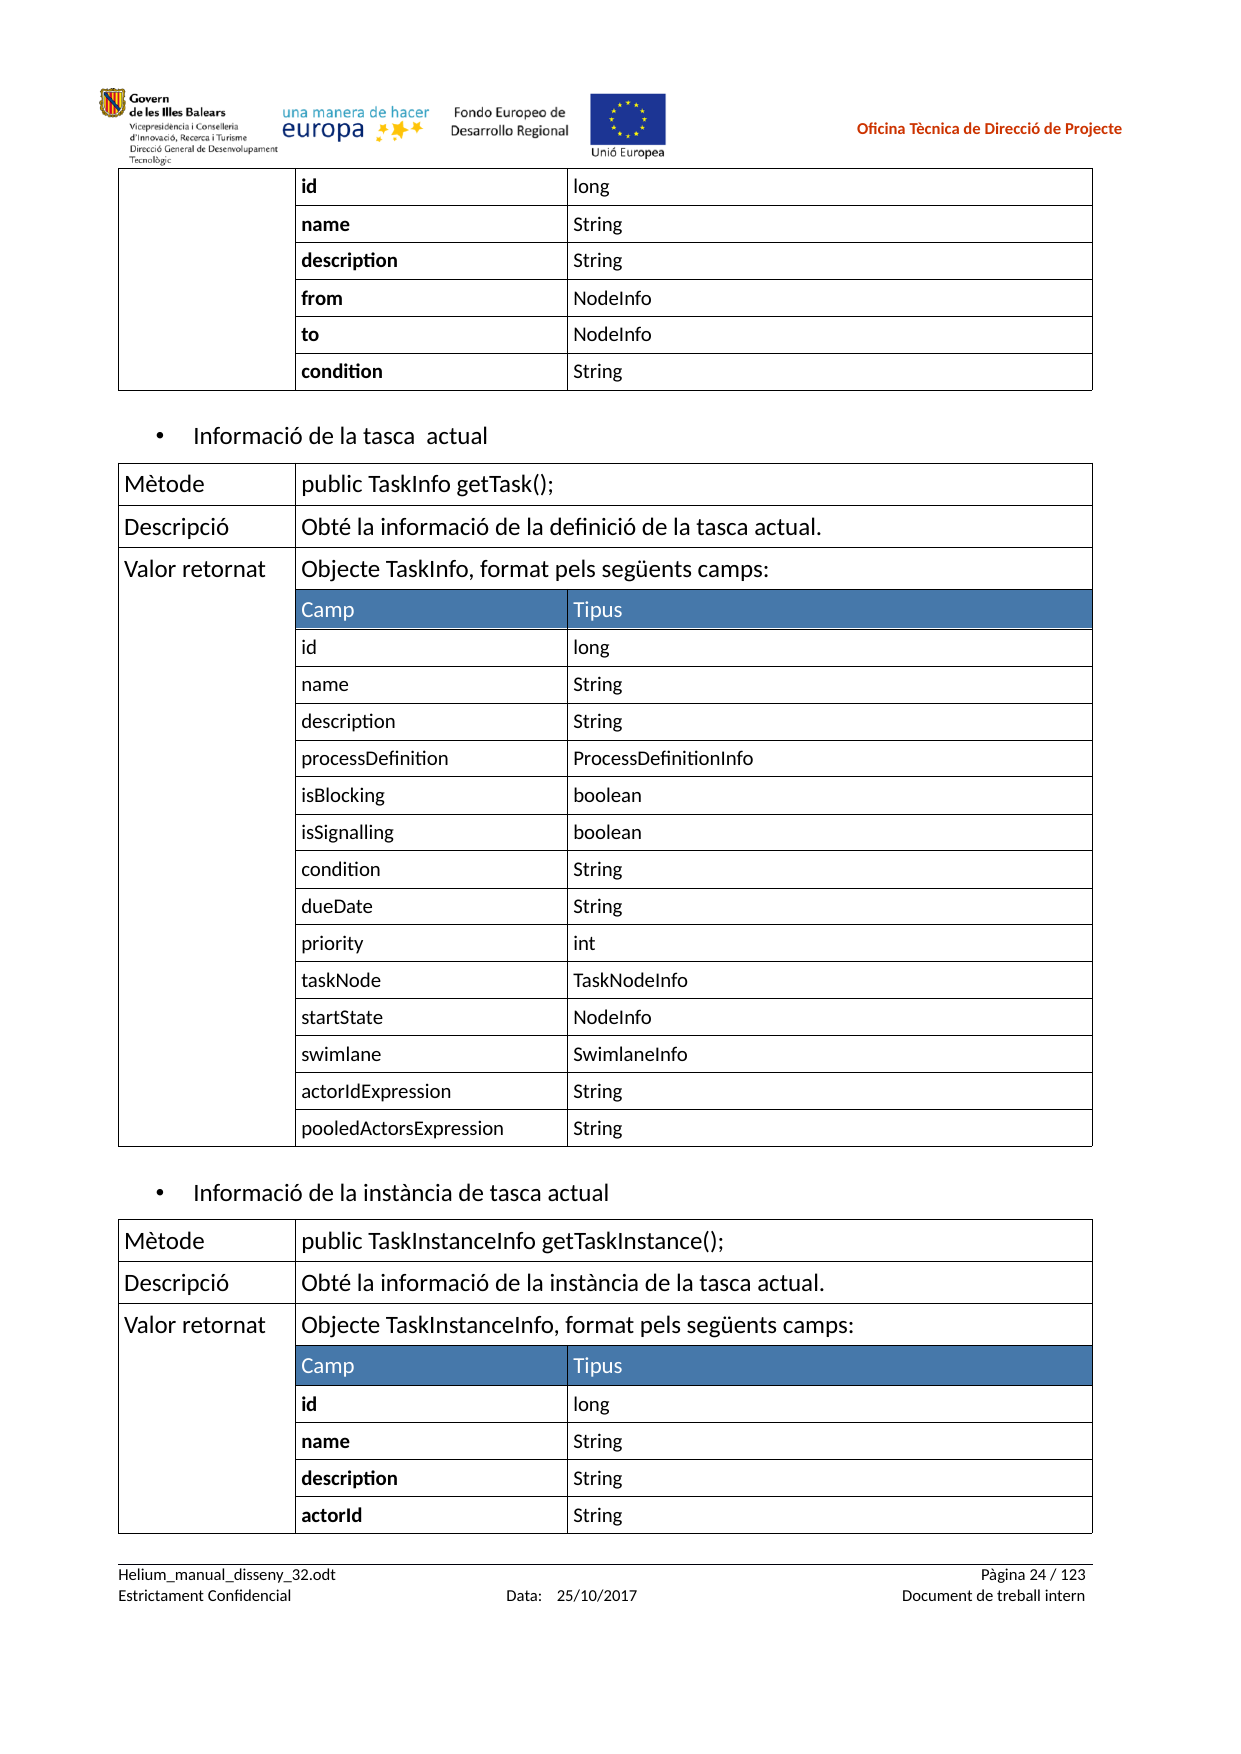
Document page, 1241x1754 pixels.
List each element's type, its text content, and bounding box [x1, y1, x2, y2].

table_cell long [568, 169, 1092, 205]
table_cell dueDate [296, 889, 567, 924]
table_cell Tipus [568, 1346, 1092, 1385]
table_cell TaskNodeInfo [568, 962, 1092, 998]
table_cell to [296, 317, 567, 353]
table_cell isSignalling [296, 815, 567, 850]
table_cell NodeInfo [568, 280, 1092, 316]
table_cell long [568, 630, 1092, 666]
table_cell String [568, 1497, 1092, 1533]
table_cell String [568, 704, 1092, 739]
table_cell name [296, 667, 567, 702]
table_cell description [296, 243, 567, 279]
table_header Mètode [119, 464, 295, 505]
table_cell String [568, 1423, 1092, 1459]
table_cell condition [296, 354, 567, 390]
table_cell condition [296, 851, 567, 887]
table_cell [119, 169, 295, 390]
table_cell NodeInfo [568, 317, 1092, 353]
table_cell from [296, 280, 567, 316]
table_cell Objecte TaskInstanceInfo, format pels següents camps: [296, 1304, 1092, 1345]
table_cell priority [296, 925, 567, 961]
table_cell Descripció [119, 1262, 295, 1303]
table_cell Tipus [568, 590, 1092, 628]
table_cell String [568, 889, 1092, 924]
table_cell String [568, 243, 1092, 279]
table_cell name [296, 1423, 567, 1459]
table_header public TaskInstanceInfo getTaskInstance(); [296, 1220, 1092, 1261]
table_cell Valor retornat [119, 548, 295, 1146]
table_cell description [296, 1460, 567, 1496]
table_cell Camp [296, 1346, 567, 1385]
table_header Mètode [119, 1220, 295, 1261]
table_cell long [568, 1386, 1092, 1422]
table_cell String [568, 667, 1092, 702]
list Informació de la tasca actual [156, 420, 1122, 451]
table_cell int [568, 925, 1092, 961]
table_cell swimlane [296, 1036, 567, 1072]
table_cell id [296, 630, 567, 666]
table_cell id [296, 169, 567, 205]
table_cell String [568, 1460, 1092, 1496]
table_cell String [568, 851, 1092, 887]
table_cell isBlocking [296, 777, 567, 813]
picture [99, 87, 668, 166]
table_cell Objecte TaskInfo, format pels següents camps: [296, 548, 1092, 589]
table_cell id [296, 1386, 567, 1422]
table_cell String [568, 1073, 1092, 1109]
table_header public TaskInfo getTask(); [296, 464, 1092, 505]
table_cell actorIdExpression [296, 1073, 567, 1109]
table_cell String [568, 354, 1092, 390]
table_cell Camp [296, 590, 567, 628]
table_cell actorId [296, 1497, 567, 1533]
table_cell pooledActorsExpression [296, 1110, 567, 1146]
table_cell SwimlaneInfo [568, 1036, 1092, 1072]
table_cell taskNode [296, 962, 567, 998]
table_cell NodeInfo [568, 999, 1092, 1035]
table_cell Valor retornat [119, 1304, 295, 1533]
table_cell name [296, 206, 567, 242]
table_cell String [568, 206, 1092, 242]
table_cell processDefinition [296, 741, 567, 776]
table_cell Obté la informació de la definició de la tasca actual. [296, 506, 1092, 547]
list Informació de la instància de tasca actual [156, 1177, 1122, 1207]
table_cell boolean [568, 777, 1092, 813]
table_cell boolean [568, 815, 1092, 850]
table_cell startState [296, 999, 567, 1035]
table_cell ProcessDefinitionInfo [568, 741, 1092, 776]
table_cell String [568, 1110, 1092, 1146]
table_cell Obté la informació de la instància de la tasca actual. [296, 1262, 1092, 1303]
table_cell description [296, 704, 567, 739]
table_cell Descripció [119, 506, 295, 547]
